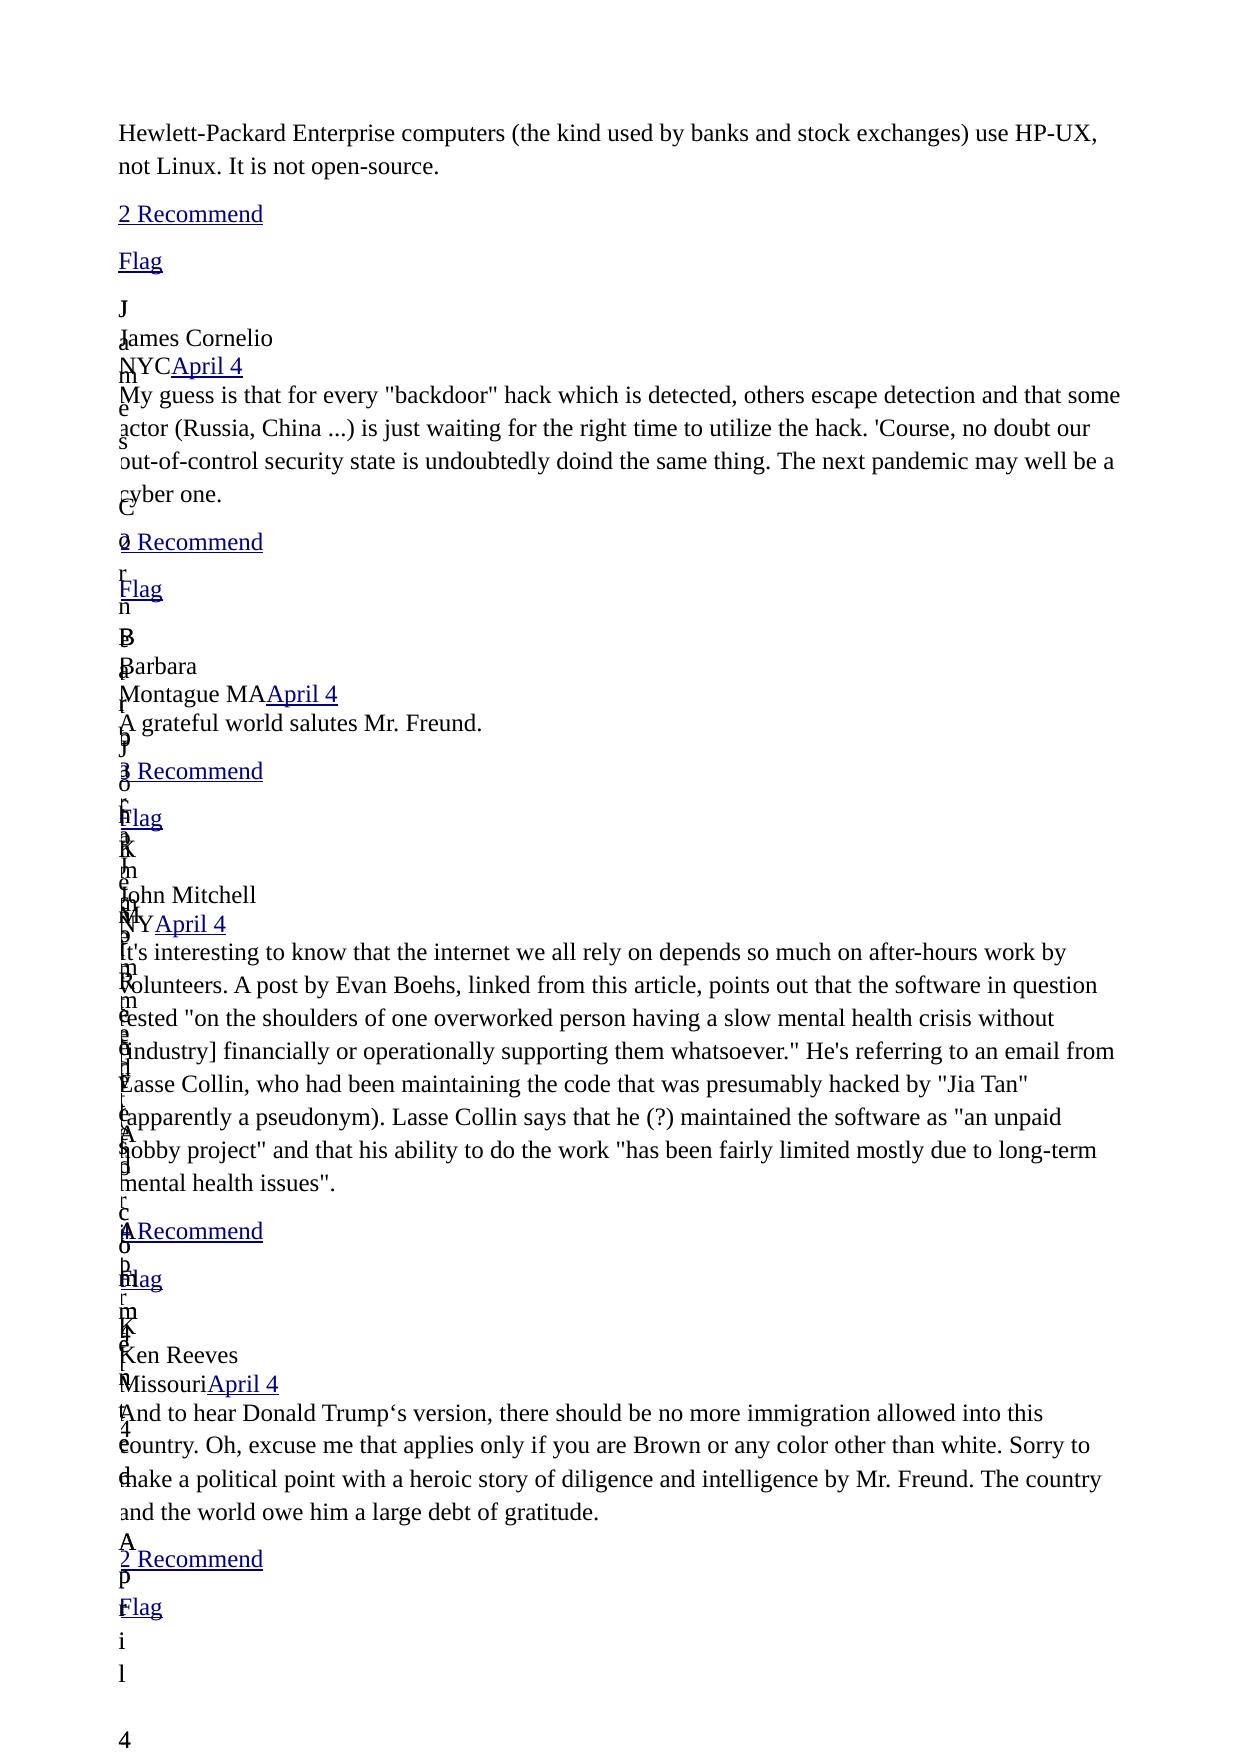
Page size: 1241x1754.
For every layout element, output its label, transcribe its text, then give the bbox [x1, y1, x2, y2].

text NYCApril 4 [121, 351, 1122, 380]
text 4 Recommend [121, 1216, 1122, 1245]
text Flag [121, 1592, 1122, 1621]
text 2 Recommend [121, 1544, 1122, 1573]
text Flag [121, 574, 1122, 603]
text 3 Recommend [121, 756, 1122, 785]
text MissouriApril 4 [121, 1369, 1122, 1398]
text John Mitchell [121, 880, 1122, 909]
text Barbara [121, 651, 1122, 679]
text K [123, 1319, 130, 1333]
text And to hear Donald Trump‘s version, there should be no more immigration allowed into this country. Oh, excuse me that applies only if you are Brown or any color other than white. Sorry to make a political point with a heroic story of diligence and intelligence by Mr. Freund. The country and the world owe him a large debt of gratitude. [121, 1398, 1122, 1525]
text B [121, 622, 1122, 651]
text 2 Recommend [121, 527, 1122, 556]
text Flag [121, 1264, 1122, 1292]
text Hewlett-Packard Enterprise computers (the kind used by banks and stock exchanges) use HP-UX, not Linux. It is not open-source. [118, 118, 1122, 180]
text J [121, 851, 1122, 880]
text Flag [121, 803, 1122, 832]
text Flag [118, 246, 1122, 275]
text It's interesting to know that the internet we all rely on depends so much on after-hours work by volunteers. A post by Evan Boehs, linked from this article, points out that the software in question rested "on the shoulders of one overworked person having a slow mental health crisis without [industry] financially or operationally supporting them whatsoever." He's referring to an email from Lasse Collin, who had been maintaining the code that was presumably hacked by "Jia Tan" (apparently a pseudonym). Lasse Collin says that he (?) maintained the software as "an unpaid hobby project" and that his ability to do the work "has been fairly limited mostly due to long-term mental health issues". [121, 937, 1122, 1197]
text 2 Recommend [118, 199, 1122, 227]
text James Cornelio [121, 323, 1122, 351]
text Montague MAApril 4 [121, 679, 1122, 708]
text J [121, 294, 1122, 323]
text My guess is that for every "backdoor" hack which is detected, others escape detection and that some actor (Russia, China ...) is just waiting for the right time to utilize the hack. 'Course, no doubt our out-of-control security state is undoubtedly doind the same thing. The next pandemic may well be a cyber one. [121, 380, 1122, 508]
text A grateful world salutes Mr. Freund. [121, 708, 1122, 737]
text NYApril 4 [122, 909, 1122, 937]
text K [127, 1311, 1122, 1340]
text Ken Reeves [121, 1340, 1122, 1369]
